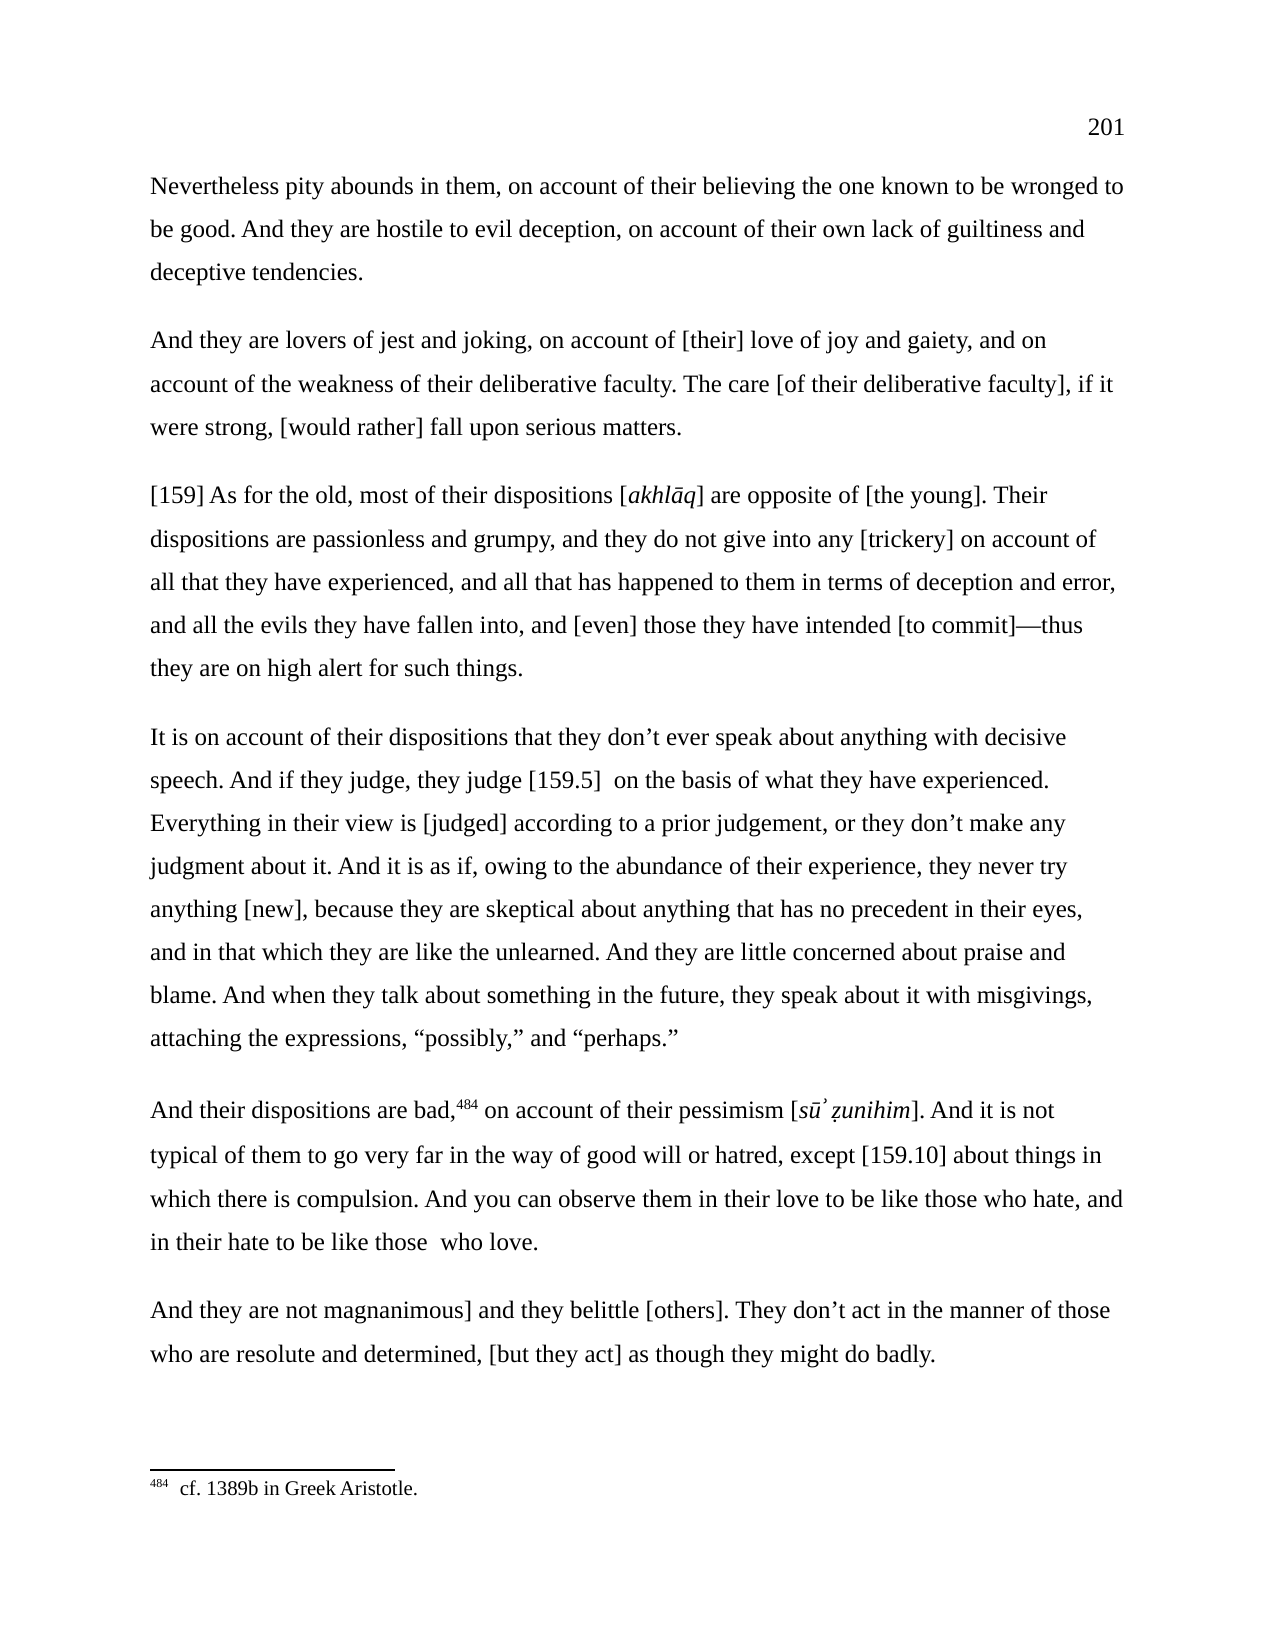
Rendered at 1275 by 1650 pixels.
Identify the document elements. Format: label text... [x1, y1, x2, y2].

text And they are lovers of jest and joking, on account of [their] love of joy and gaiety, and on account of the weakness of their deliberative faculty. The care [of their deliberative faculty], if it were strong, [would rather] fall upon serious matters. [150, 326, 1125, 441]
text [159] As for the old, most of their dispositions [akhlāq] are opposite of [the young]. Their dispositions are passionless and grumpy, and they do not give into any [trickery] on account of all that they have experienced, and all that has happened to them in terms of deception and error, and all the evils they have fallen into, and [even] those they have intended [to commit]—thus they are on high alert for such things. [150, 481, 1125, 682]
text Nevertheless pity abounds in them, on account of their believing the one known to be wronged to be good. And they are hostile to evil deception, on account of their own lack of guiltiness and deceptive tendencies. [150, 171, 1125, 286]
text And they are not magnanimous] and they belittle [others]. They don’t act in the manner of those who are resolute and determined, [but they act] as though they might do badly. [150, 1296, 1125, 1367]
text And their dispositions are bad, on account of their pessimism [sūʾ ẓunihim]. And it is not typical of them to go very far in the way of good will or hatred, except [159.10] about things in which there is compulsion. And you can observe them in their love to be like those who hate, and in their hate to be like those who love. [150, 1092, 1125, 1256]
text cf. 1389b in Greek Aristotle. [150, 1476, 1125, 1500]
text It is on account of their dispositions that they don’t ever speak about anything with decisive speech. And if they judge, they judge [159.5] on the basis of what they have experienced. Everything in their view is [judged] according to a prior judgement, or they don’t make any judgment about it. And it is as if, owing to the abundance of their experience, they never try anything [new], because they are skeptical about anything that has no precedent in their eyes, and in that which they are like the unlearned. And they are little concerned about praise and blame. And when they talk about something in the future, they speak about it with misgivings, attaching the expressions, “possibly,” and “perhaps.” [150, 722, 1125, 1052]
